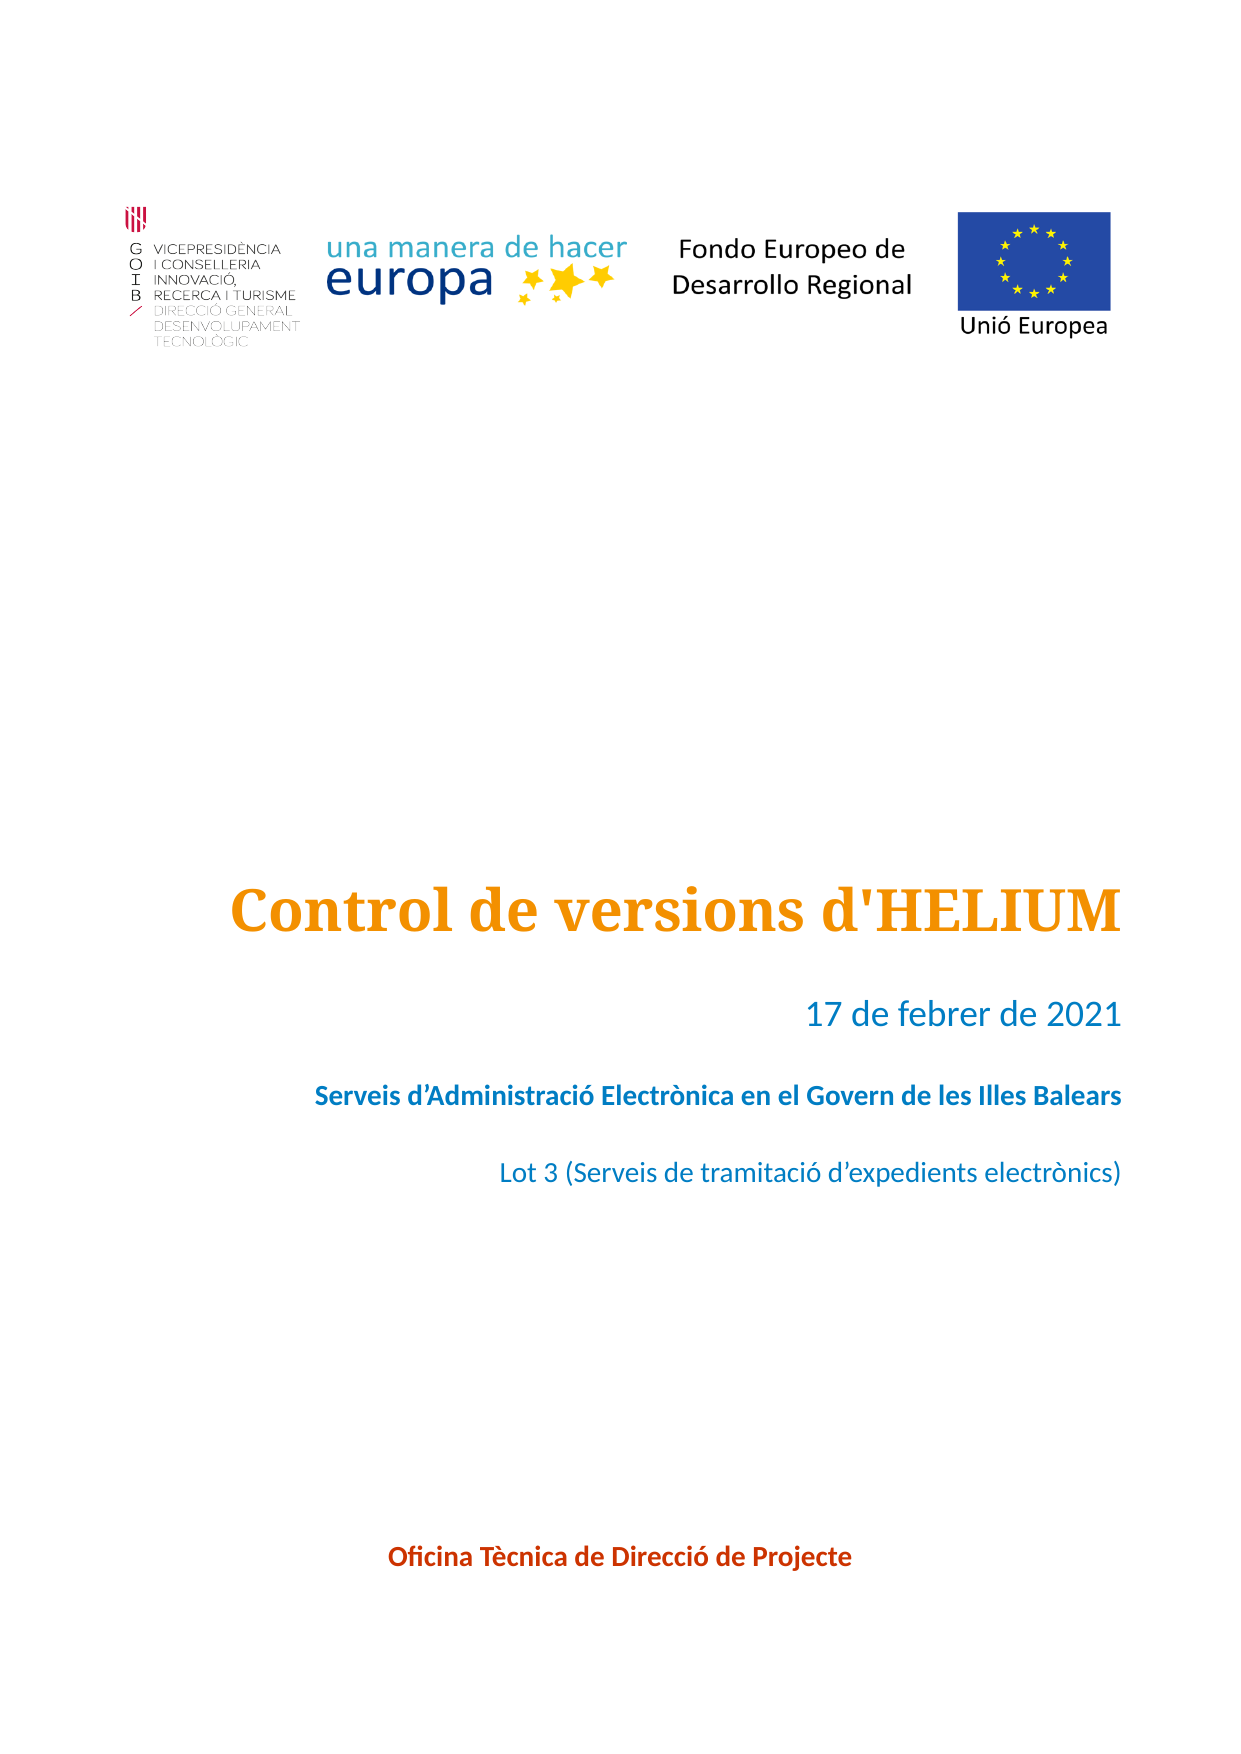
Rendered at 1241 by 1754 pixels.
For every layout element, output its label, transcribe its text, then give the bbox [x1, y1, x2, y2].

text Serveis d’Administració Electrònica en el Govern de les Illes Balears [118, 1077, 1122, 1113]
text Lot 3 (Serveis de tramitació d’expedients electrònics) [118, 1154, 1122, 1189]
picture [118, 202, 308, 351]
picture [321, 202, 1122, 352]
text 17 de febrer de 2021 [118, 990, 1122, 1036]
text Control de versions d'HELIUM [118, 869, 1122, 949]
text Oficina Tècnica de Direcció de Projecte [118, 1538, 1122, 1574]
